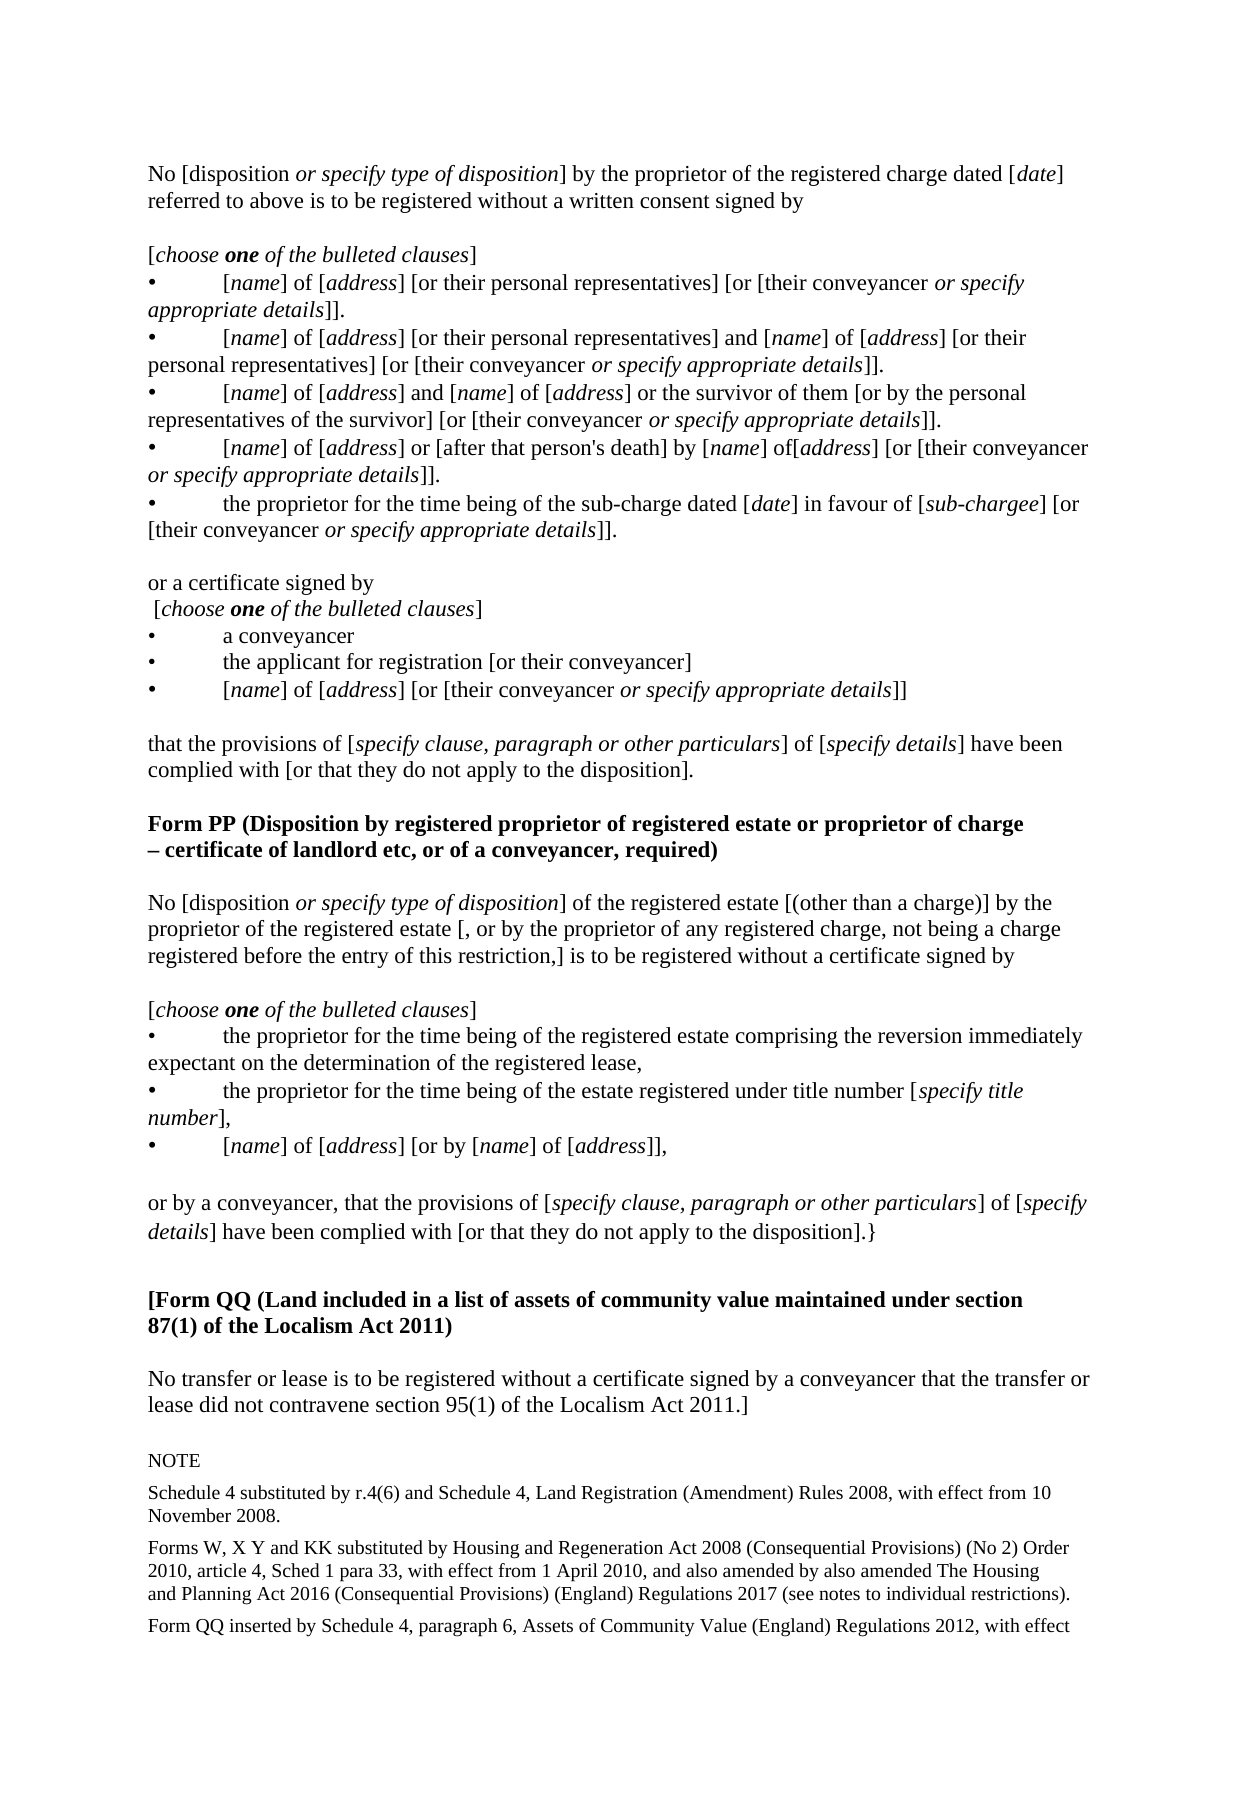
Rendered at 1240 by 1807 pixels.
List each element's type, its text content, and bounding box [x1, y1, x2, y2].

text or by a conveyancer, that the provisions of [specify clause, paragraph or other particulars] of [specify details] have been complied with [or that they do not apply to the disposition].} [148, 1185, 1099, 1245]
list the applicant for registration [or their conveyancer] [148, 648, 1099, 674]
list [name] of [address] [or by [name] of [address]], [148, 1130, 1099, 1159]
list [name] of [address] [or their personal representatives] [or [their conveyancer or specify appropriate details]]. [148, 267, 1099, 322]
list [name] of [address] and [name] of [address] or the survivor of them [or by the personal representatives of the survivor] [or [their conveyancer or specify appropriate details]]. [148, 377, 1099, 432]
text Schedule 4 substituted by r.4(6) and Schedule 4, Land Registration (Amendment) Rules 2008, with effect from 10 November 2008. [148, 1481, 1073, 1527]
text No [disposition or specify type of disposition] by the proprietor of the registered charge dated [date] referred to above is to be registered without a written consent signed by [148, 161, 1090, 213]
text [choose one of the bulleted clauses] [148, 996, 1099, 1022]
text [choose one of the bulleted clauses] [148, 595, 1099, 622]
text Form QQ inserted by Schedule 4, paragraph 6, Assets of Community Value (England) Regulations 2012, with effect [148, 1613, 1073, 1636]
list the proprietor for the time being of the registered estate comprising the reversion immediately expectant on the determination of the registered lease, [148, 1022, 1099, 1075]
text No [disposition or specify type of disposition] of the registered estate [(other than a charge)] by the proprietor of the registered estate [, or by the proprietor of any registered charge, not being a charge registered before the entry of this restriction,] is to be registered without a certificate signed by [148, 889, 1078, 968]
text Form PP (Disposition by registered proprietor of registered estate or proprietor of charge – certificate of landlord etc, or of a conveyancer, required) [148, 810, 1037, 863]
text NOTE [148, 1449, 1073, 1472]
list [name] of [address] or [after that person's death] by [name] of[address] [or [their conveyancer or specify appropriate details]]. [148, 432, 1099, 488]
text [Form QQ (Land included in a list of assets of community value maintained under section 87(1) of the Localism Act 2011) [148, 1286, 1037, 1338]
list [name] of [address] [or their personal representatives] and [name] of [address] [or their personal representatives] [or [their conveyancer or specify appropriate details]]. [148, 322, 1099, 377]
list a conveyancer [148, 622, 1099, 648]
list the proprietor for the time being of the estate registered under title number [specify title number], [148, 1075, 1099, 1130]
list the proprietor for the time being of the sub-charge dated [date] in favour of [sub-chargee] [or [their conveyancer or specify appropriate details]]. [148, 488, 1099, 543]
text or a certificate signed by [148, 569, 1099, 595]
text No transfer or lease is to be registered without a certificate signed by a conveyancer that the transfer or lease did not contravene section 95(1) of the Localism Act 2011.] [148, 1365, 1099, 1418]
text Forms W, X Y and KK substituted by Housing and Regeneration Act 2008 (Consequential Provisions) (No 2) Order 2010, article 4, Sched 1 para 33, with effect from 1 April 2010, and also amended by also amended The Housing and Planning Act 2016 (Consequential Provisions) (England) Regulations 2017 (see notes to individual restrictions). [148, 1536, 1073, 1604]
list [name] of [address] [or [their conveyancer or specify appropriate details]] [148, 674, 1099, 703]
text [choose one of the bulleted clauses] [148, 241, 1099, 267]
text that the provisions of [specify clause, paragraph or other particulars] of [specify details] have been complied with [or that they do not apply to the disposition]. [148, 729, 1099, 782]
